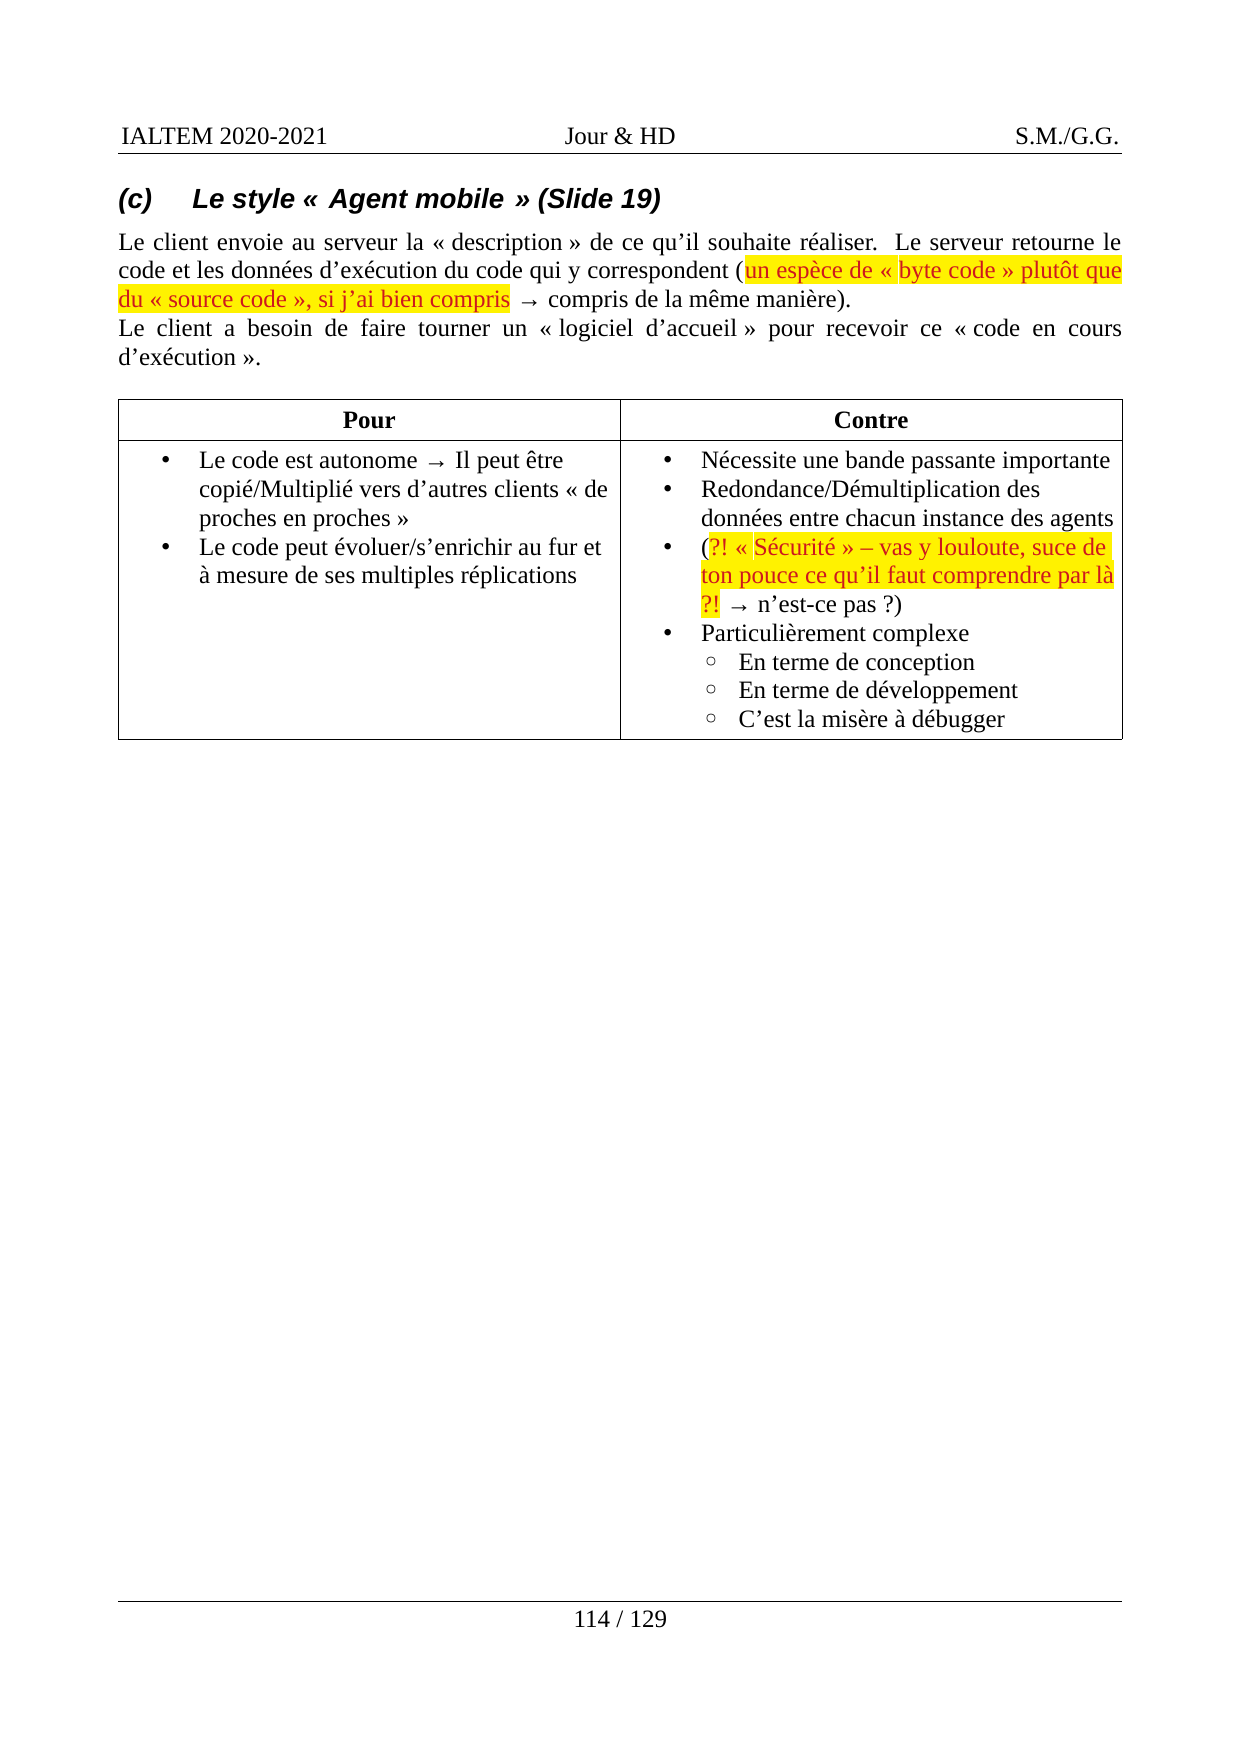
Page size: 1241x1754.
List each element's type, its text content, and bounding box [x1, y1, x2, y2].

table_cell Le code est autonome → Il peut être copié/Multiplié vers d’autres clients « de proches en proches » Le code peut évoluer/s’enrichir au fur et à mesure de ses multiples réplications [119, 441, 620, 738]
text Le client envoie au serveur la « description » de ce qu’il souhaite réaliser. Le serveur retourne le code et les données d’exécution du code qui y correspondent (un espèce de « byte code » plutôt que du « source code », si j’ai bien compris → compris de la même manière). [118, 227, 1122, 313]
table_header Contre [621, 400, 1122, 439]
subtitle Le style « Agent mobile » (Slide 19) [118, 182, 1122, 214]
text Le client a besoin de faire tourner un « logiciel d’accueil » pour recevoir ce « code en cours d’exécution ». [118, 313, 1122, 370]
table_cell Nécessite une bande passante importante Redondance/Démultiplication des données entre chacun instance des agents (?! « Sécurité » – vas y louloute, suce de ton pouce ce qu’il faut comprendre par là ?! → n’est-ce pas ?) Particulièrement complexe En terme de conception En terme de développement C’est la misère à débugger [621, 441, 1122, 738]
table_header Pour [119, 400, 620, 439]
